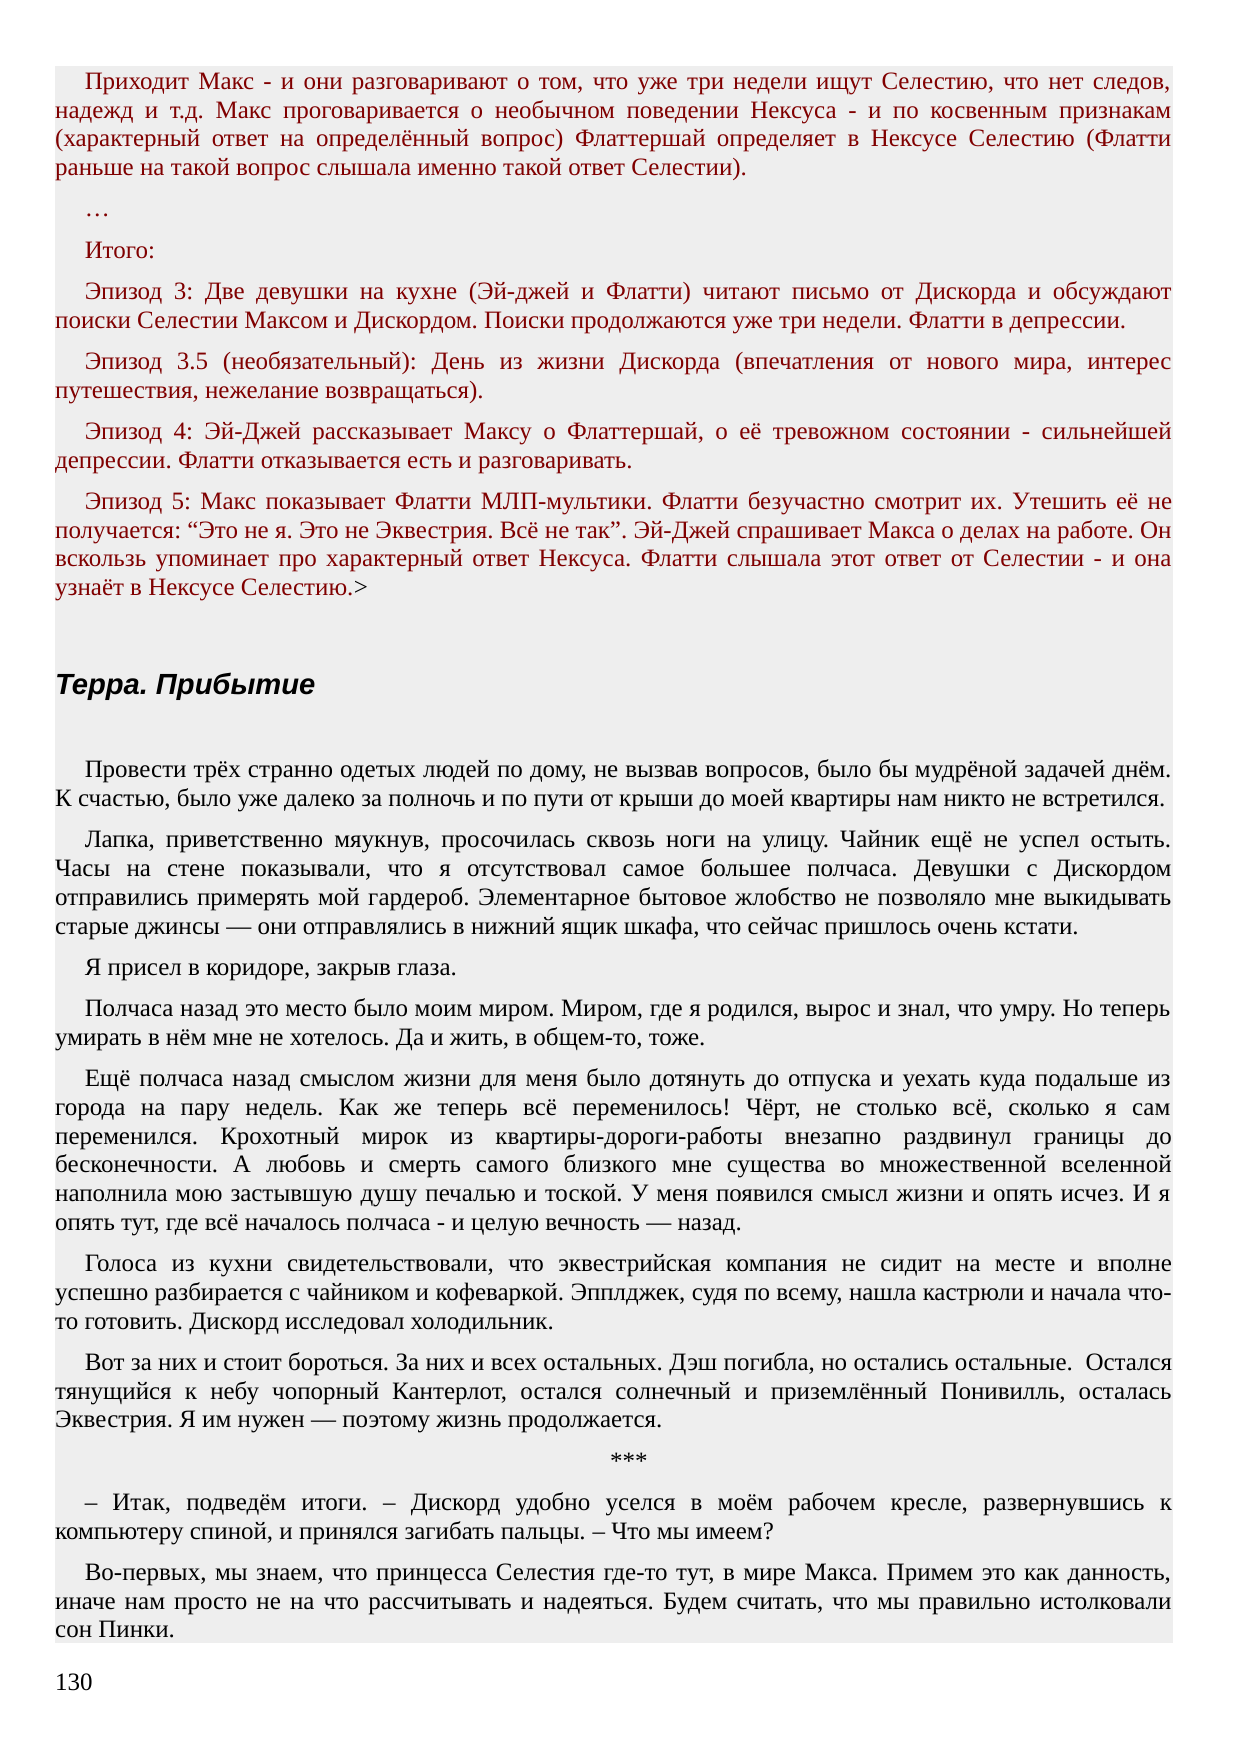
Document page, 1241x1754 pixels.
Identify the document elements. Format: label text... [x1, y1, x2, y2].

text Эпизод 3: Две девушки на кухне (Эй-джей и Флатти) читают письмо от Дискорда и обсуждают поиски Селестии Максом и Дискордом. Поиски продолжаются уже три недели. Флатти в депрессии. [55, 276, 1173, 333]
text Голоса из кухни свидетельствовали, что эквестрийская компания не сидит на месте и вполне успешно разбирается с чайником и кофеваркой. Эпплджек, судя по всему, нашла кастрюли и начала что-то готовить. Дискорд исследовал холодильник. [55, 1248, 1173, 1334]
text – Итак, подведём итоги. – Дискорд удобно уселся в моём рабочем кресле, развернувшись к компьютеру спиной, и принялся загибать пальцы. – Что мы имеем? [55, 1487, 1173, 1544]
text Полчаса назад это место было моим миром. Миром, где я родился, вырос и знал, что умру. Но теперь умирать в нём мне не хотелось. Да и жить, в общем-то, тоже. [55, 993, 1173, 1051]
text … [55, 193, 1173, 222]
text *** [55, 1446, 1173, 1474]
text Провести трёх странно одетых людей по дому, не вызвав вопросов, было бы мудрёной задачей днём. К счастью, было уже далеко за полночь и по пути от крыши до моей квартиры нам никто не встретился. [55, 754, 1173, 812]
text Лапка, приветственно мяукнув, просочилась сквозь ноги на улицу. Чайник ещё не успел остыть. Часы на стене показывали, что я отсутствовал самое большее полчаса. Девушки с Дискордом отправились примерять мой гардероб. Элементарное бытовое жлобство не позволяло мне выкидывать старые джинсы — они отправлялись в нижний ящик шкафа, что сейчас пришлось очень кстати. [55, 824, 1173, 939]
text Вот за них и стоит бороться. За них и всех остальных. Дэш погибла, но остались остальные. Остался тянущийся к небу чопорный Кантерлот, остался солнечный и приземлённый Понивилль, осталась Эквестрия. Я им нужен — поэтому жизнь продолжается. [55, 1347, 1173, 1433]
text Приходит Макс - и они разговаривают о том, что уже три недели ищут Селестию, что нет следов, надежд и т.д. Макс проговаривается о необычном поведении Нексуса - и по косвенным признакам (характерный ответ на определённый вопрос) Флаттершай определяет в Нексусе Селестию (Флатти раньше на такой вопрос слышала именно такой ответ Селестии). [55, 66, 1173, 181]
text Эпизод 4: Эй-Джей рассказывает Максу о Флаттершай, о её тревожном состоянии - сильнейшей депрессии. Флатти отказывается есть и разговаривать. [55, 416, 1173, 473]
text Эпизод 5: Макс показывает Флатти МЛП-мультики. Флатти безучастно смотрит их. Утешить её не получается: “Это не я. Это не Эквестрия. Всё не так”. Эй-Джей спрашивает Макса о делах на работе. Он вскользь упоминает про характерный ответ Нексуса. Флатти слышала этот ответ от Селестии - и она узнаёт в Нексусе Селестию.> [55, 486, 1173, 601]
text Ещё полчаса назад смыслом жизни для меня было дотянуть до отпуска и уехать куда подальше из города на пару недель. Как же теперь всё переменилось! Чёрт, не столько всё, сколько я сам переменился. Крохотный мирок из квартиры-дороги-работы внезапно раздвинул границы до бесконечности. А любовь и смерть самого близкого мне существа во множественной вселенной наполнила мою застывшую душу печалью и тоской. У меня появился смысл жизни и опять исчез. И я опять тут, где всё началось полчаса - и целую вечность — назад. [55, 1063, 1173, 1236]
subtitle Терра. Прибытие [55, 667, 1173, 701]
text Итого: [55, 235, 1173, 263]
text Я присел в коридоре, закрыв глаза. [55, 952, 1173, 981]
text Во-первых, мы знаем, что принцесса Селестия где-то тут, в мире Макса. Примем это как данность, иначе нам просто не на что рассчитывать и надеяться. Будем считать, что мы правильно истолковали сон Пинки. [55, 1557, 1173, 1643]
text Эпизод 3.5 (необязательный): День из жизни Дискорда (впечатления от нового мира, интерес путешествия, нежелание возвращаться). [55, 346, 1173, 403]
